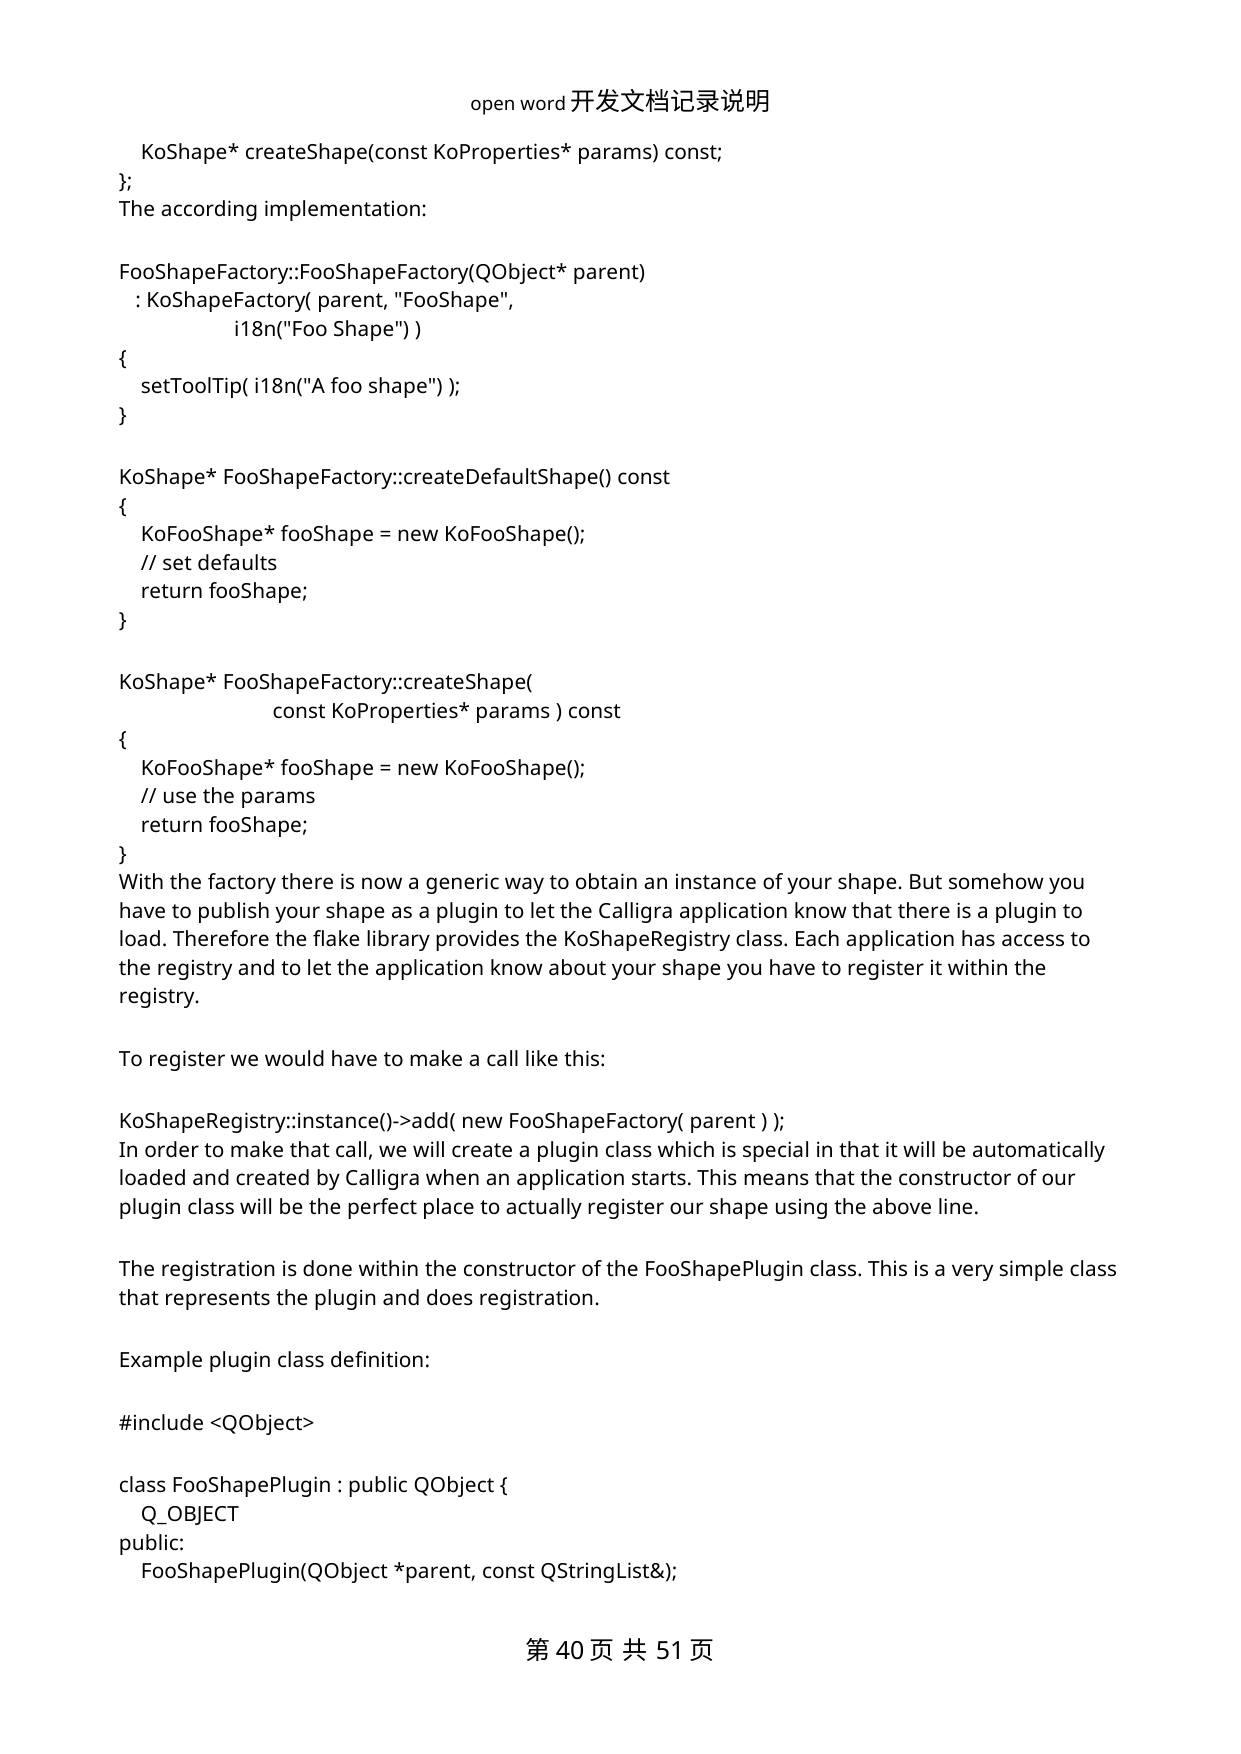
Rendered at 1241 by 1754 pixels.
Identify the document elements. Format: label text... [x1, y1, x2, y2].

text { [119, 724, 1121, 753]
text Q_OBJECT [119, 1499, 1121, 1527]
text KoShape* FooShapeFactory::createShape( [119, 667, 1121, 696]
text } [119, 605, 1121, 633]
text KoFooShape* fooShape = new KoFooShape(); [119, 519, 1121, 548]
text FooShapePlugin(QObject *parent, const QStringList&); [119, 1556, 1121, 1584]
text KoShape* createShape(const KoProperties* params) const; [119, 137, 1121, 166]
text setToolTip( i18n("A foo shape") ); [119, 371, 1121, 399]
text }; [119, 166, 1121, 194]
text const KoProperties* params ) const [119, 696, 1121, 724]
text i18n("Foo Shape") ) [119, 314, 1121, 342]
text return fooShape; [119, 576, 1121, 605]
text The according implementation: [119, 194, 1121, 223]
text : KoShapeFactory( parent, "FooShape", [119, 285, 1121, 314]
text #include <QObject> [119, 1408, 1121, 1436]
text // set defaults [119, 548, 1121, 576]
text KoShape* FooShapeFactory::createDefaultShape() const [119, 462, 1121, 491]
text class FooShapePlugin : public QObject { [119, 1470, 1121, 1499]
text In order to make that call, we will create a plugin class which is special in that it will be automatically loaded and created by Calligra when an application starts. This means that the constructor of our plugin class will be the perfect place to actually register our shape using the above line. [119, 1135, 1121, 1220]
text // use the params [119, 781, 1121, 810]
text return fooShape; [119, 810, 1121, 838]
text Example plugin class definition: [119, 1345, 1121, 1374]
text { [119, 342, 1121, 371]
text KoShapeRegistry::instance()->add( new FooShapeFactory( parent ) ); [119, 1106, 1121, 1135]
text With the factory there is now a generic way to obtain an instance of your shape. But somehow you have to publish your shape as a plugin to let the Calligra application know that there is a plugin to load. Therefore the flake library provides the KoShapeRegistry class. Each application has access to the registry and to let the application know about your shape you have to register it within the registry. [119, 867, 1121, 1010]
text FooShapeFactory::FooShapeFactory(QObject* parent) [119, 257, 1121, 285]
text } [119, 838, 1121, 867]
text } [119, 399, 1121, 428]
text The registration is done within the constructor of the FooShapePlugin class. This is a very simple class that represents the plugin and does registration. [119, 1254, 1121, 1311]
text To register we would have to make a call like this: [119, 1044, 1121, 1072]
text KoFooShape* fooShape = new KoFooShape(); [119, 753, 1121, 781]
text { [119, 491, 1121, 519]
text public: [119, 1527, 1121, 1556]
